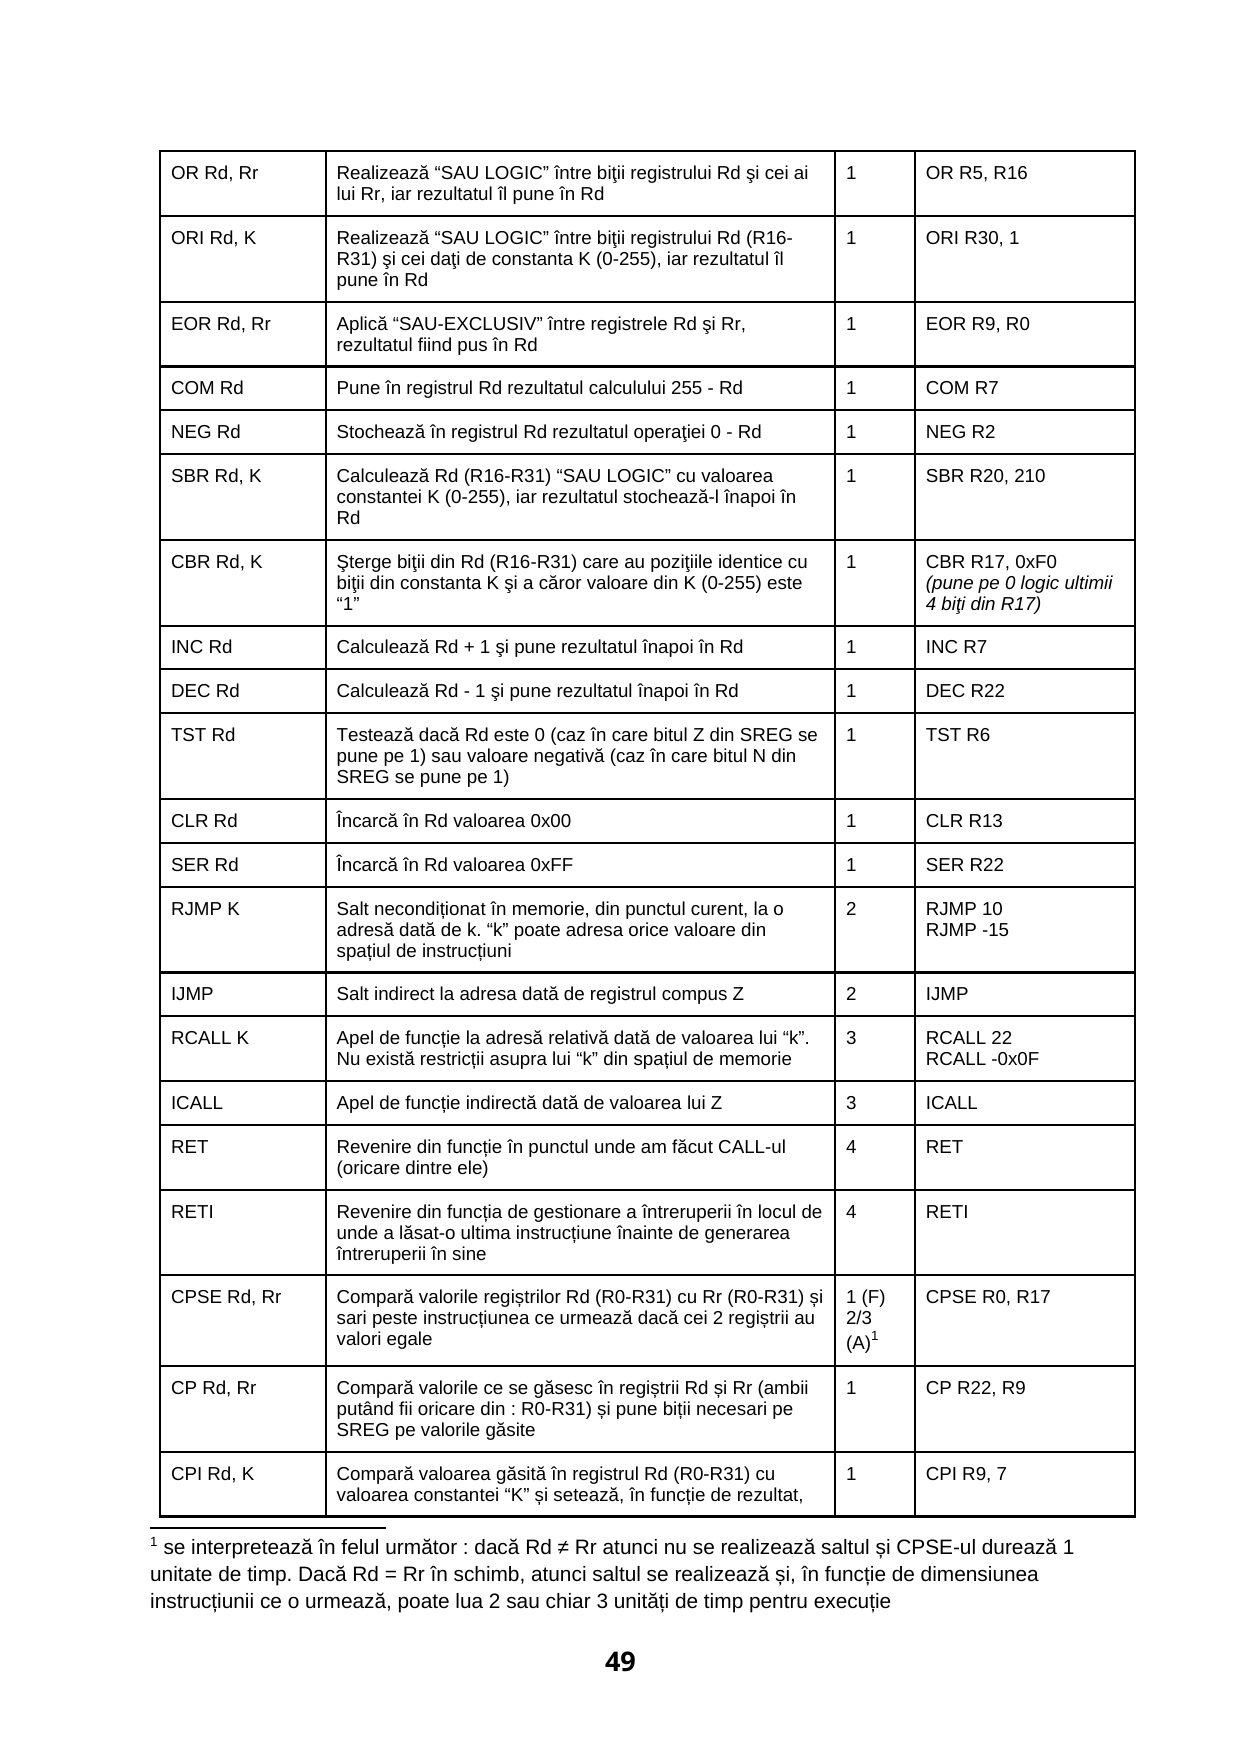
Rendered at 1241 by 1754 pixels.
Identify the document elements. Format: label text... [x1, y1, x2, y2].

table_cell CPI Rd, K [161, 1453, 325, 1515]
table_cell RJMP K [161, 888, 325, 971]
table_cell Salt necondiționat în memorie, din punctul curent, la o adresă dată de k. “k” poate adresa orice valoare din spațiul de instrucțiuni [327, 888, 834, 971]
table_cell Apel de funcție indirectă dată de valoarea lui Z [327, 1082, 834, 1124]
table_cell CBR R17, 0xF0 (pune pe 0 logic ultimii 4 biţi din R17) [916, 541, 1134, 624]
table_cell INC R7 [916, 627, 1134, 668]
table_cell IJMP [916, 974, 1134, 1015]
table_cell Salt indirect la adresa dată de registrul compus Z [327, 974, 834, 1015]
table_cell CPSE Rd, Rr [161, 1276, 325, 1365]
table_cell Încarcă în Rd valoarea 0xFF [327, 844, 834, 886]
table_cell DEC R22 [916, 670, 1134, 712]
table_cell 1 [836, 303, 914, 365]
table_cell SER Rd [161, 844, 325, 886]
table_cell EOR Rd, Rr [161, 303, 325, 365]
table_cell Stochează în registrul Rd rezultatul operaţiei 0 - Rd [327, 411, 834, 453]
table_cell Realizează “SAU LOGIC” între biţii registrului Rd (R16-R31) şi cei daţi de constanta K (0-255), iar rezultatul îl pune în Rd [327, 217, 834, 301]
table_cell 1 [836, 670, 914, 712]
table_cell ORI R30, 1 [916, 217, 1134, 301]
table_cell CPI R9, 7 [916, 1453, 1134, 1515]
table_cell Calculează Rd (R16-R31) “SAU LOGIC” cu valoarea constantei K (0-255), iar rezultatul stochează-l înapoi în Rd [327, 455, 834, 539]
table_cell Compară valoarea găsită în registrul Rd (R0-R31) cu valoarea constantei “K” și setează, în funcție de rezultat, [327, 1453, 834, 1515]
table_cell COM R7 [916, 368, 1134, 409]
table_cell Calculează Rd - 1 şi pune rezultatul înapoi în Rd [327, 670, 834, 712]
table_cell 1 [836, 627, 914, 668]
table_cell Testează dacă Rd este 0 (caz în care bitul Z din SREG se pune pe 1) sau valoare negativă (caz în care bitul N din SREG se pune pe 1) [327, 714, 834, 798]
table_cell RET [916, 1126, 1134, 1189]
table_cell Revenire din funcția de gestionare a întreruperii în locul de unde a lăsat-o ultima instrucțiune înainte de generarea întreruperii în sine [327, 1191, 834, 1274]
table_cell 1 [836, 217, 914, 301]
table_cell RET [161, 1126, 325, 1189]
table_cell Apel de funcție la adresă relativă dată de valoarea lui “k”. Nu există restricții asupra lui “k” din spațiul de memorie [327, 1017, 834, 1080]
table_cell RETI [161, 1191, 325, 1274]
table_cell 1 [836, 1453, 914, 1515]
table_cell CPSE R0, R17 [916, 1276, 1134, 1365]
table_cell CLR R13 [916, 800, 1134, 842]
table_cell RCALL 22 RCALL -0x0F [916, 1017, 1134, 1080]
table_cell OR R5, R16 [916, 152, 1134, 215]
table_cell 3 [836, 1082, 914, 1124]
table_cell DEC Rd [161, 670, 325, 712]
table_cell SBR Rd, K [161, 455, 325, 539]
table_cell TST R6 [916, 714, 1134, 798]
table_cell 4 [836, 1191, 914, 1274]
table_cell OR Rd, Rr [161, 152, 325, 215]
table_cell INC Rd [161, 627, 325, 668]
table_cell Aplică “SAU-EXCLUSIV” între registrele Rd şi Rr, rezultatul fiind pus în Rd [327, 303, 834, 365]
table_cell RCALL K [161, 1017, 325, 1080]
table_cell 1 [836, 411, 914, 453]
table_cell Calculează Rd + 1 şi pune rezultatul înapoi în Rd [327, 627, 834, 668]
table_cell 1 [836, 541, 914, 624]
table_cell 2 [836, 888, 914, 971]
table_cell 1 (F) 2/3 (A) [836, 1276, 914, 1365]
table_cell ICALL [161, 1082, 325, 1124]
table_cell RETI [916, 1191, 1134, 1274]
table_cell NEG R2 [916, 411, 1134, 453]
table_cell 1 [836, 455, 914, 539]
table_cell 1 [836, 714, 914, 798]
table_cell 1 [836, 152, 914, 215]
table_cell IJMP [161, 974, 325, 1015]
table_cell TST Rd [161, 714, 325, 798]
table_cell ORI Rd, K [161, 217, 325, 301]
table_cell COM Rd [161, 368, 325, 409]
table_cell Revenire din funcție în punctul unde am făcut CALL-ul (oricare dintre ele) [327, 1126, 834, 1189]
table_cell 2 [836, 974, 914, 1015]
table_cell Şterge biţii din Rd (R16-R31) care au poziţiile identice cu biţii din constanta K şi a căror valoare din K (0-255) este “1” [327, 541, 834, 624]
table_cell 3 [836, 1017, 914, 1080]
table_cell Compară valorile ce se găsesc în regiștrii Rd și Rr (ambii putând fii oricare din : R0-R31) și pune biții necesari pe SREG pe valorile găsite [327, 1367, 834, 1451]
table_cell ICALL [916, 1082, 1134, 1124]
table_cell 1 [836, 368, 914, 409]
table_cell CP Rd, Rr [161, 1367, 325, 1451]
table_cell 4 [836, 1126, 914, 1189]
table_cell CLR Rd [161, 800, 325, 842]
table_cell Realizează “SAU LOGIC” între biţii registrului Rd şi cei ai lui Rr, iar rezultatul îl pune în Rd [327, 152, 834, 215]
table_cell Încarcă în Rd valoarea 0x00 [327, 800, 834, 842]
table_cell CBR Rd, K [161, 541, 325, 624]
table_cell Pune în registrul Rd rezultatul calculului 255 - Rd [327, 368, 834, 409]
table_cell EOR R9, R0 [916, 303, 1134, 365]
table_cell 1 [836, 844, 914, 886]
table_cell CP R22, R9 [916, 1367, 1134, 1451]
table_cell 1 [836, 800, 914, 842]
table_cell NEG Rd [161, 411, 325, 453]
table_cell Compară valorile regiștrilor Rd (R0-R31) cu Rr (R0-R31) și sari peste instrucțiunea ce urmează dacă cei 2 regiștrii au valori egale [327, 1276, 834, 1365]
table_cell SBR R20, 210 [916, 455, 1134, 539]
table_cell RJMP 10 RJMP -15 [916, 888, 1134, 971]
table_cell 1 [836, 1367, 914, 1451]
table_cell SER R22 [916, 844, 1134, 886]
